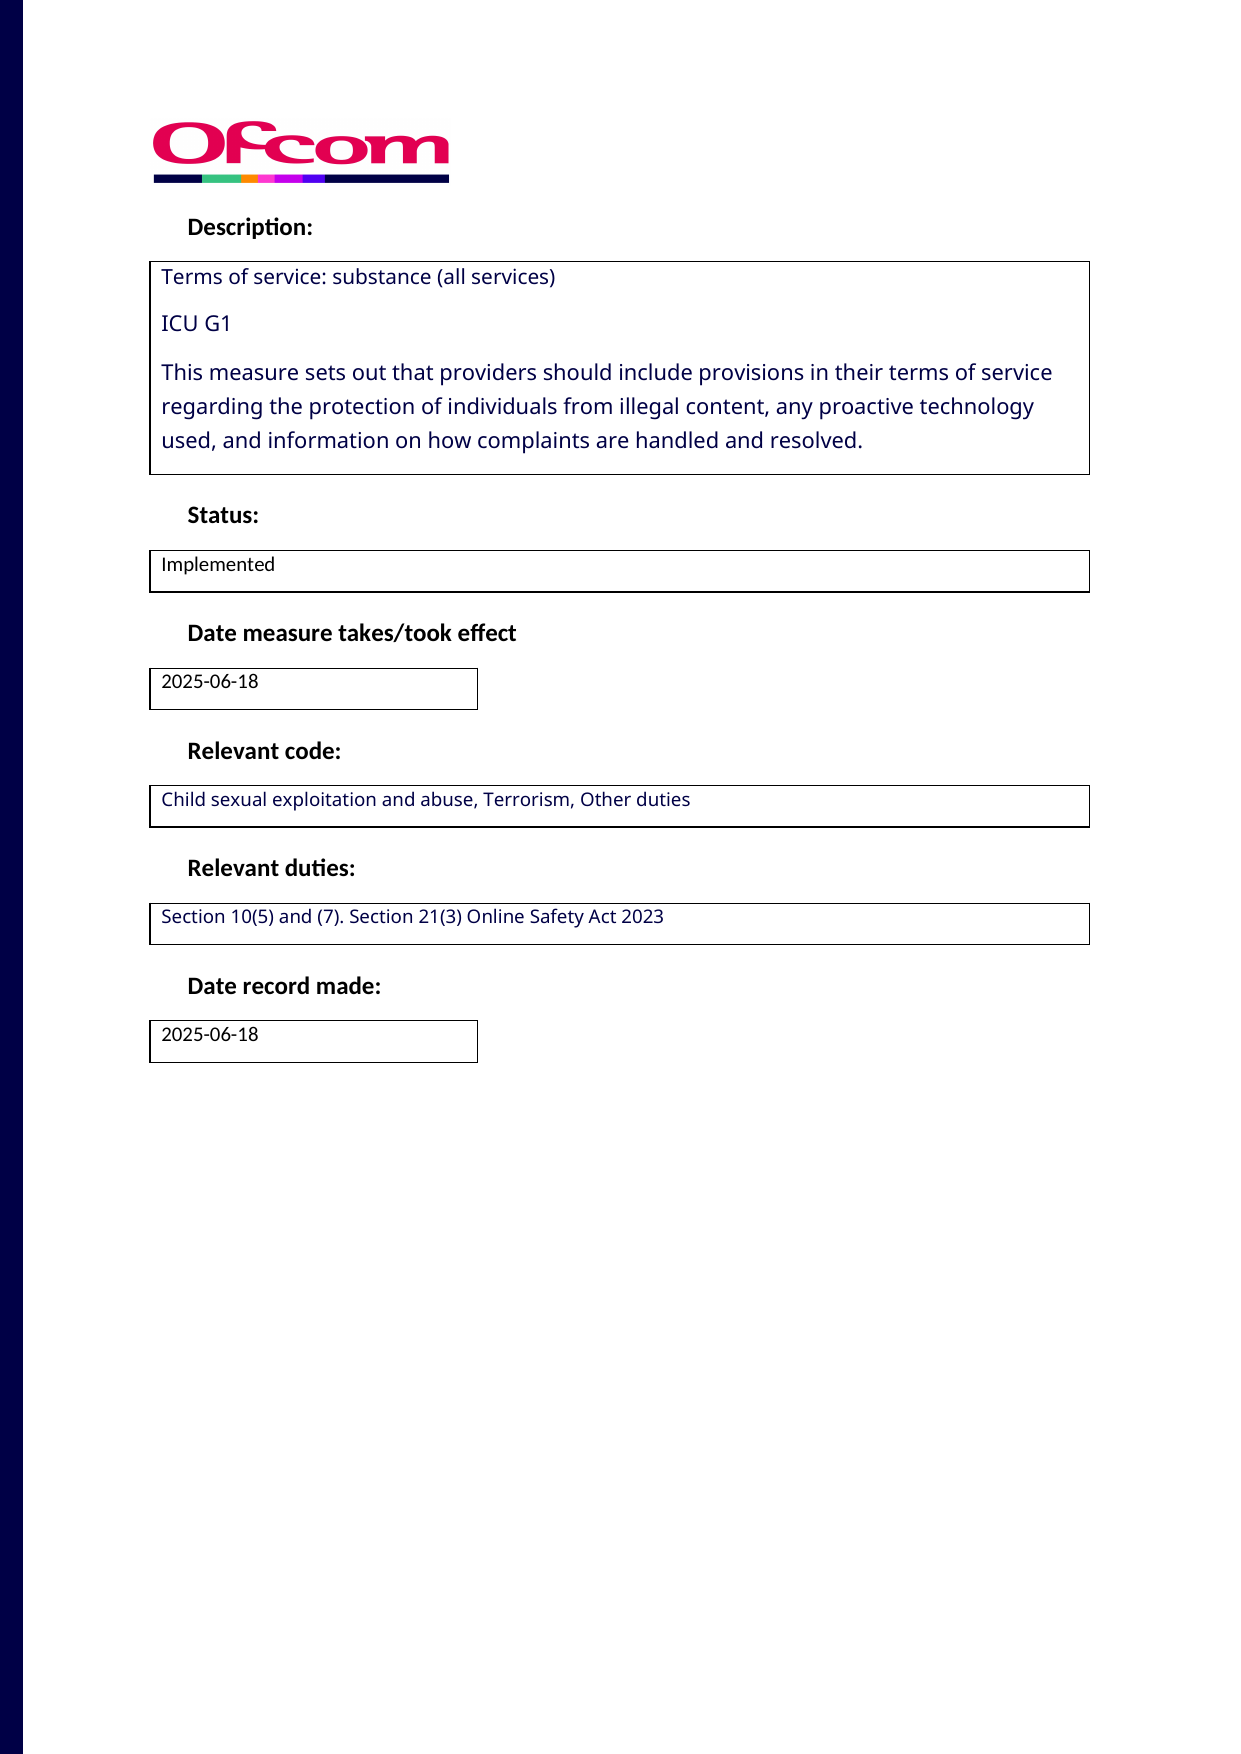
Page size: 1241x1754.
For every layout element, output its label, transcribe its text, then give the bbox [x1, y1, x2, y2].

table_header Implemented [151, 551, 1089, 591]
table_header Child sexual exploitation and abuse, Terrorism, Other duties [151, 786, 1089, 826]
table_header 2025-06-18 [151, 669, 477, 709]
text Date measure takes/took effect [187, 617, 1090, 648]
table_header Terms of service: substance (all services) ICU G1 This measure sets out that providers should include provisions in their terms of service regarding the protection of individuals from illegal content, any proactive technology used, and information on how complaints are handled and resolved. [151, 262, 1089, 474]
picture [150, 118, 452, 186]
text Status: [187, 500, 1090, 530]
table_header Section 10(5) and (7). Section 21(3) Online Safety Act 2023 [151, 904, 1089, 944]
text Relevant code: [187, 735, 1090, 766]
text Relevant duties: [187, 852, 1090, 883]
table_header 2025-06-18 [151, 1021, 477, 1062]
text Description: [187, 211, 1090, 241]
text Date record made: [187, 970, 1090, 1000]
